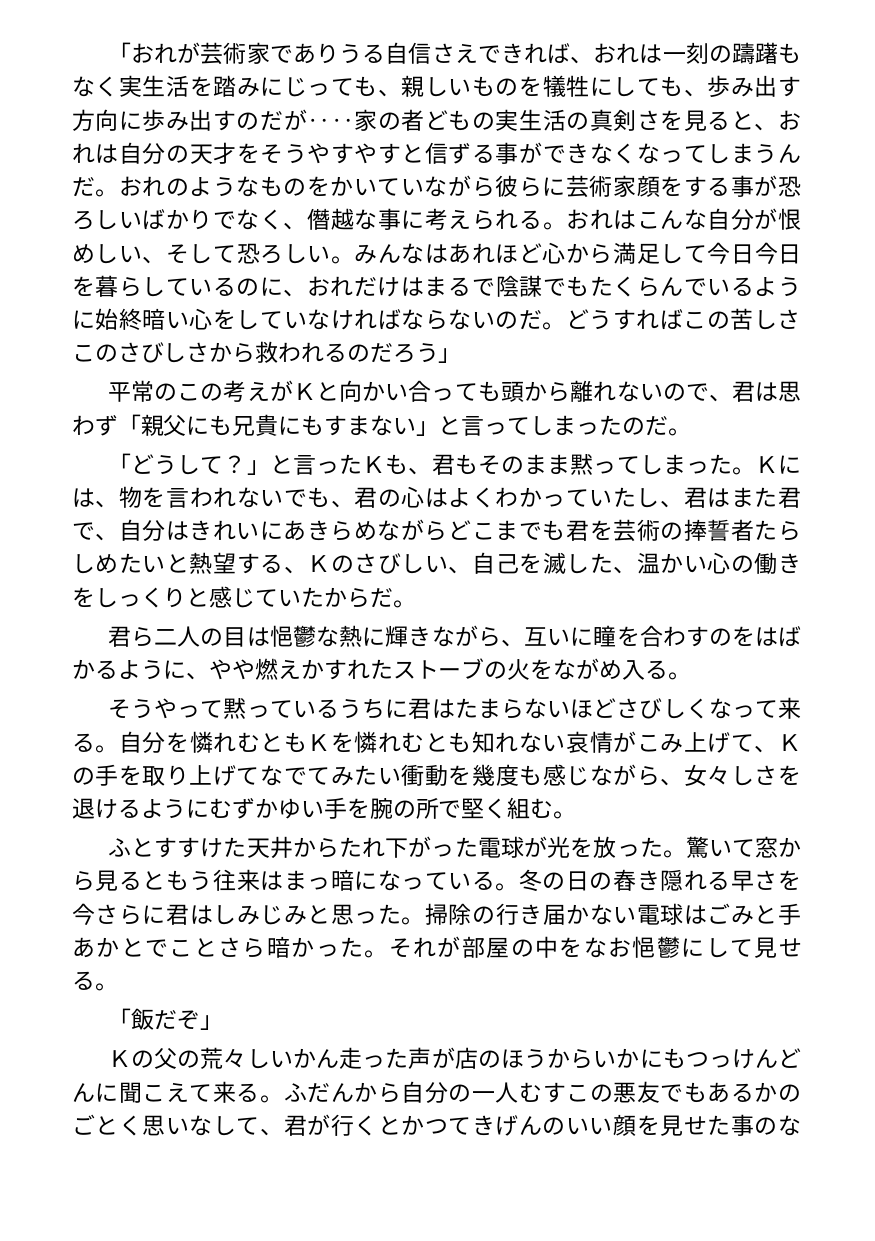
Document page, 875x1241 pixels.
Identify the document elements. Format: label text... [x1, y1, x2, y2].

text 「おれが芸術家でありうる自信さえできれば、おれは一刻の躊躇もなく実生活を踏みにじっても、親しいものを犠牲にしても、歩み出す方向に歩み出すのだが‥‥家の者どもの実生活の真剣さを見ると、おれは自分の天才をそうやすやすと信ずる事ができなくなってしまうんだ。おれのようなものをかいていながら彼らに芸術家顔をする事が恐ろしいばかりでなく、僭越な事に考えられる。おれはこんな自分が恨めしい、そして恐ろしい。みんなはあれほど心から満足して今日今日を暮らしているのに、おれだけはまるで陰謀でもたくらんでいるように始終暗い心をしていなければならないのだ。どうすればこの苦しさこのさびしさから救われるのだろう」 [72, 36, 802, 368]
text 平常のこの考えがＫと向かい合っても頭から離れないので、君は思わず「親父にも兄貴にもすまない」と言ってしまったのだ。 [72, 374, 802, 441]
text 君ら二人の目は悒鬱な熱に輝きながら、互いに瞳を合わすのをはばかるように、やや燃えかすれたストーブの火をながめ入る。 [72, 619, 802, 685]
text 「どうして？」と言ったＫも、君もそのまま黙ってしまった。Ｋには、物を言われないでも、君の心はよくわかっていたし、君はまた君で、自分はきれいにあきらめながらどこまでも君を芸術の捧誓者たらしめたいと熱望する、Ｋのさびしい、自己を滅した、温かい心の働きをしっくりと感じていたからだ。 [72, 447, 802, 613]
text Ｋの父の荒々しいかん走った声が店のほうからいかにもつっけんどんに聞こえて来る。ふだんから自分の一人むすこの悪友でもあるかのごとく思いなして、君が行くとかつてきげんのいい顔を見せた事のな [72, 1041, 802, 1141]
text そうやって黙っているうちに君はたまらないほどさびしくなって来る。自分を憐れむともＫを憐れむとも知れない哀情がこみ上げて、Ｋの手を取り上げてなでてみたい衝動を幾度も感じながら、女々しさを退けるようにむずかゆい手を腕の所で堅く組む。 [72, 691, 802, 824]
text ふとすすけた天井からたれ下がった電球が光を放った。驚いて窓から見るともう往来はまっ暗になっている。冬の日の舂き隠れる早さを今さらに君はしみじみと思った。掃除の行き届かない電球はごみと手あかとでことさら暗かった。それが部屋の中をなお悒鬱にして見せる。 [72, 830, 802, 996]
text 「飯だぞ」 [72, 1002, 802, 1035]
